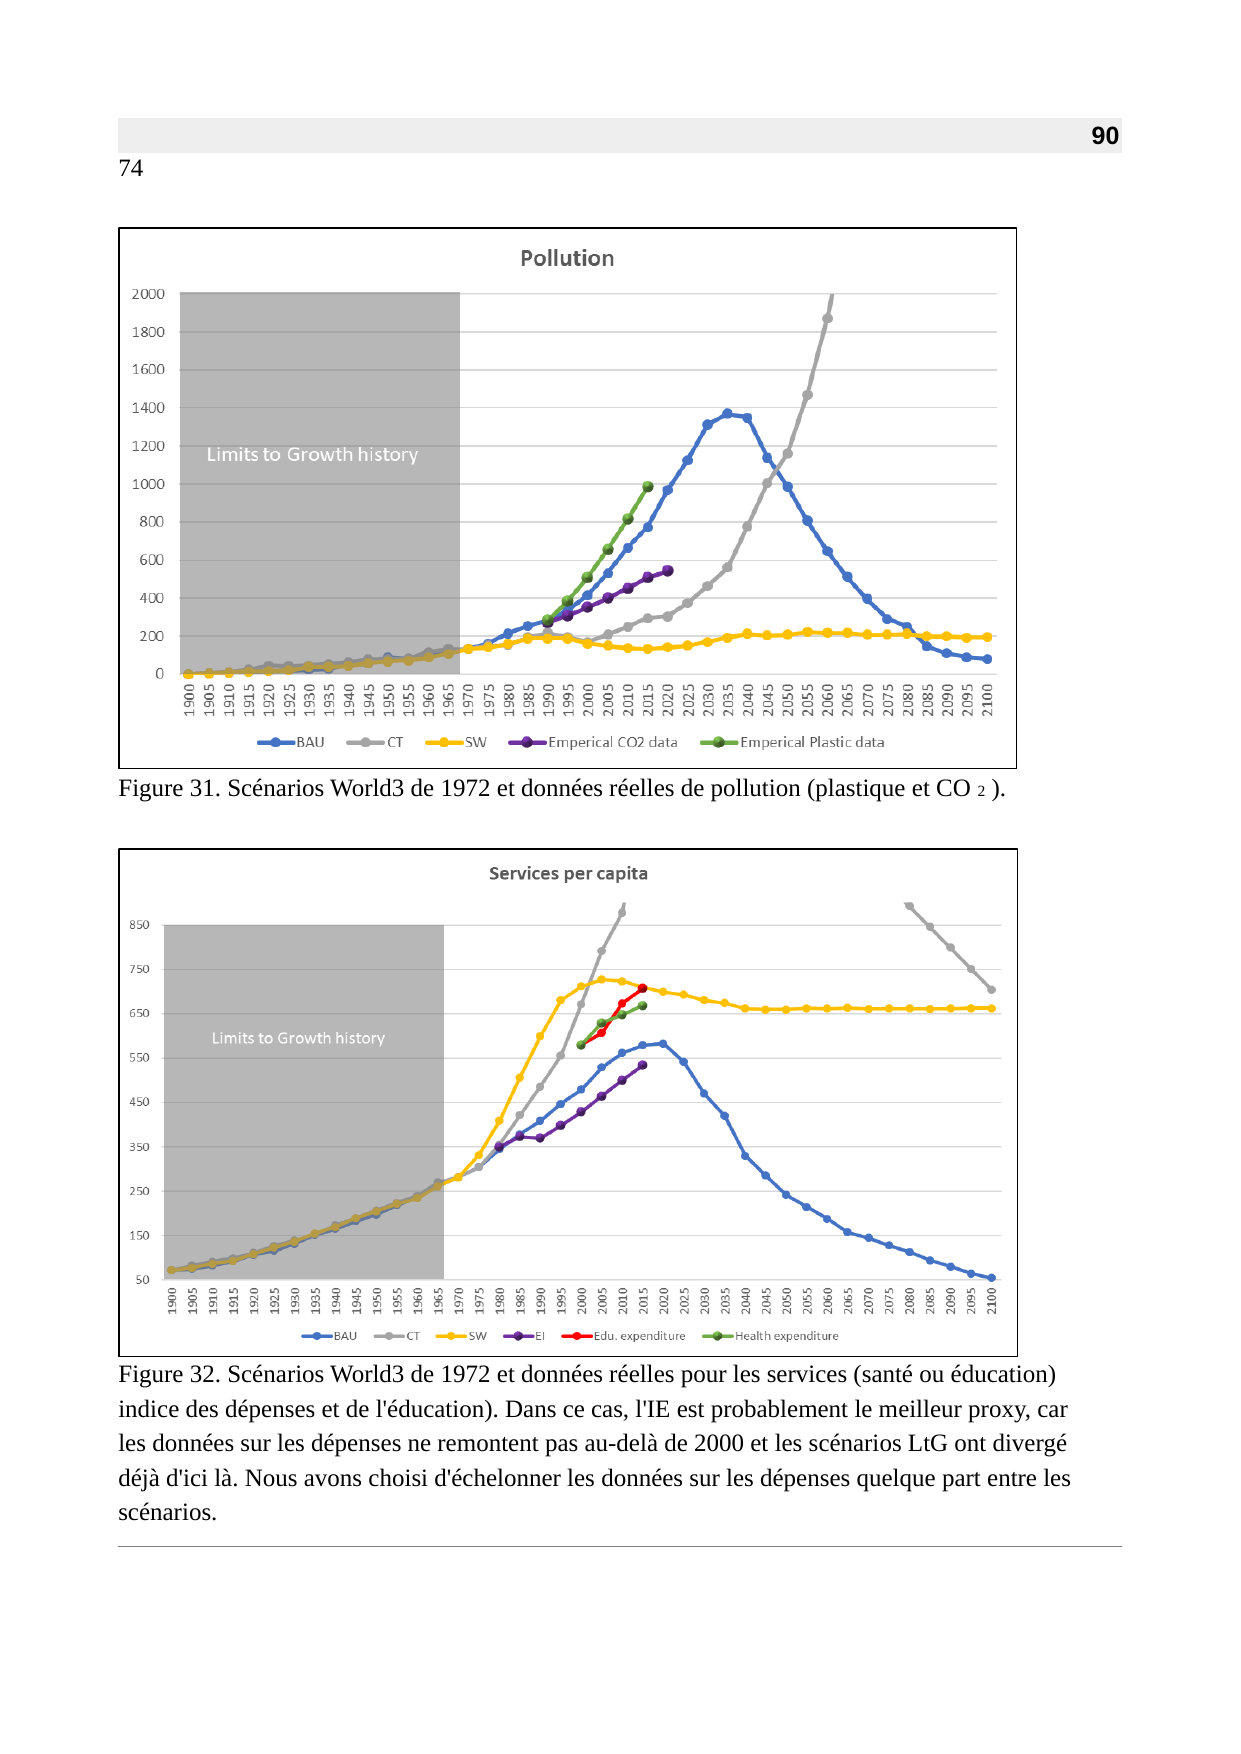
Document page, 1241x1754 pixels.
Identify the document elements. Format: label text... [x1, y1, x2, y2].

text déjà d'ici là. Nous avons choisi d'échelonner les données sur les dépenses quelque part entre les scénarios. [118, 1463, 1122, 1526]
text les données sur les dépenses ne remontent pas au-delà de 2000 et les scénarios LtG ont divergé [118, 1428, 1122, 1457]
text Figure 31. Scénarios World3 de 1972 et données réelles de pollution (plastique et CO 2 ). [118, 773, 1122, 802]
table_header 90 [118, 118, 1122, 153]
picture [118, 227, 1017, 769]
text Figure 32. Scénarios World3 de 1972 et données réelles pour les services (santé ou éducation) [118, 1359, 1122, 1388]
picture [118, 848, 1018, 1357]
text indice des dépenses et de l'éducation). Dans ce cas, l'IE est probablement le meilleur proxy, car [118, 1394, 1122, 1423]
text 74 [118, 153, 1122, 181]
